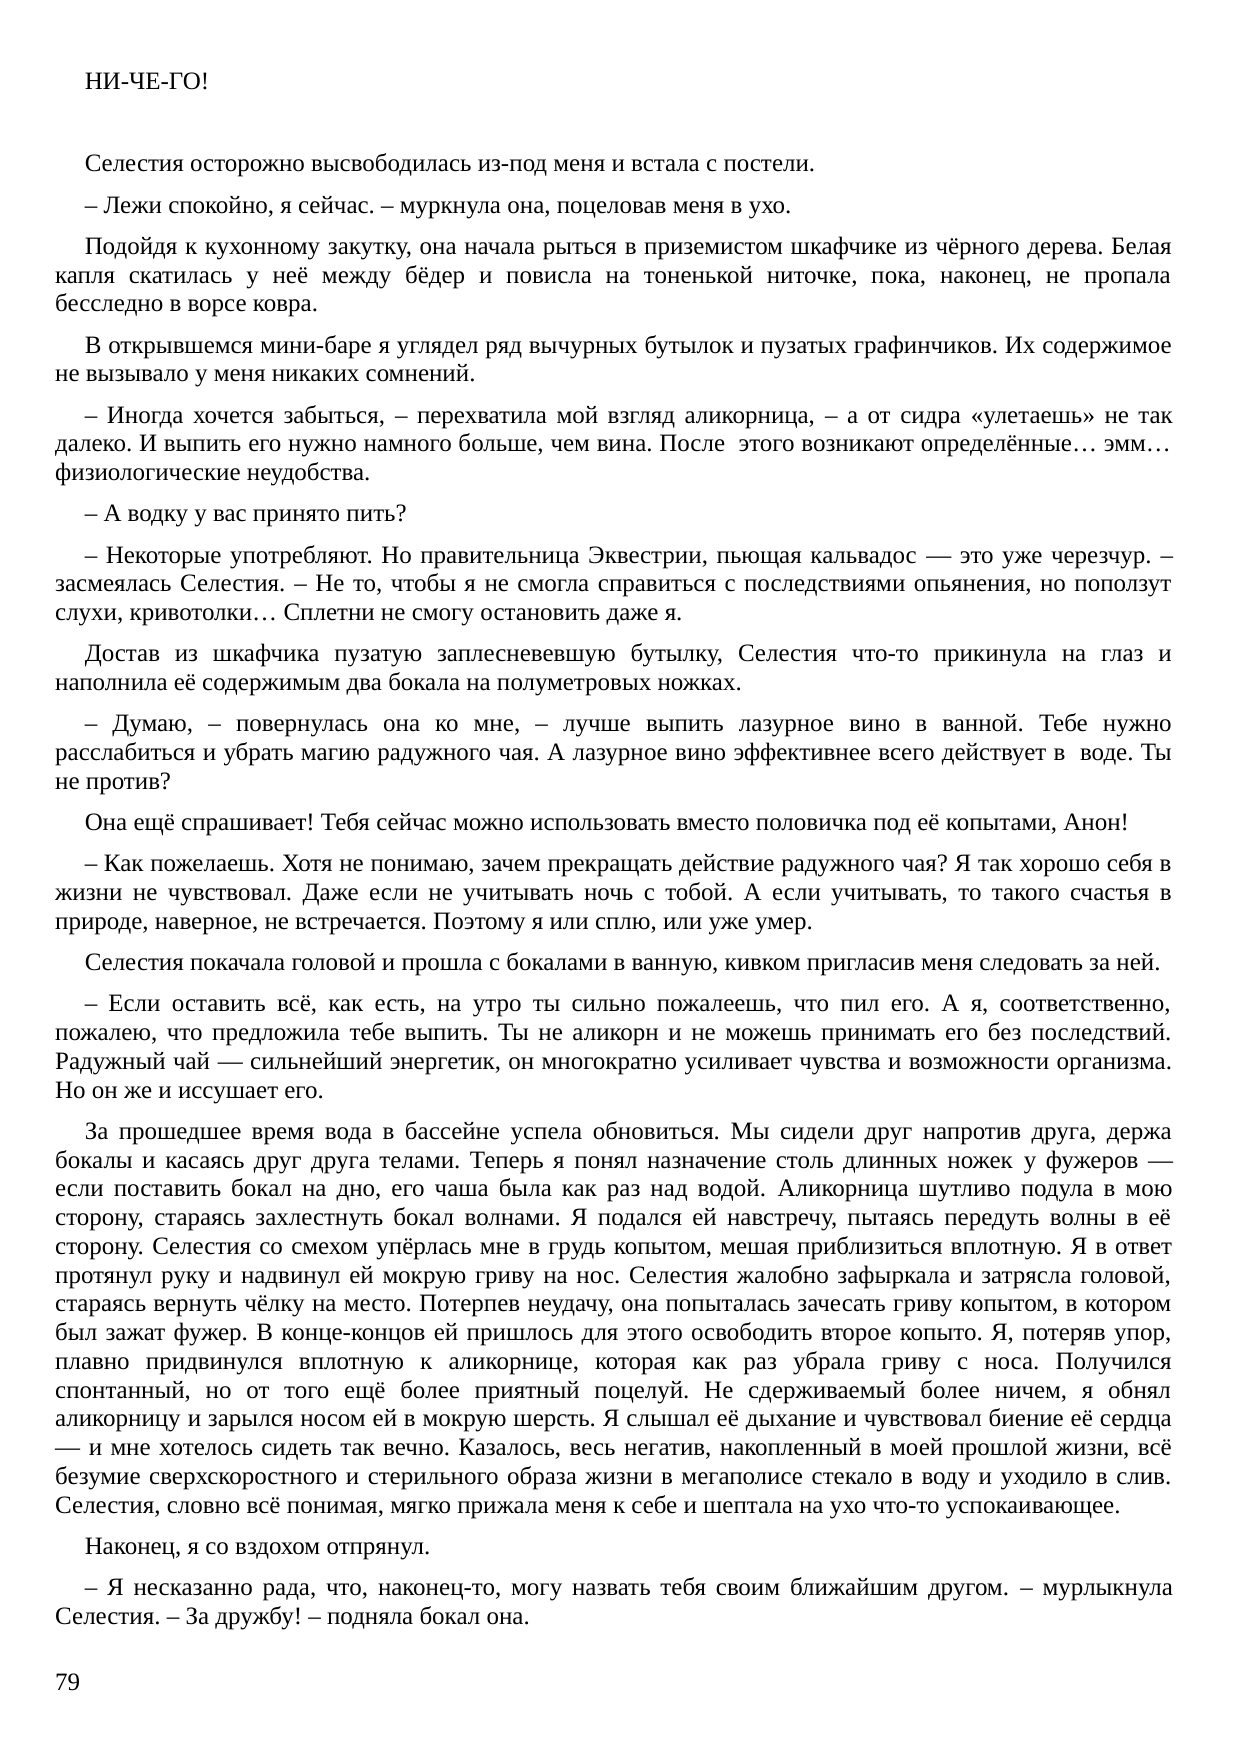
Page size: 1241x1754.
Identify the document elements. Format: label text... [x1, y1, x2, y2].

text – А водку у вас принято пить? [55, 498, 1173, 527]
text Достав из шкафчика пузатую заплесневевшую бутылку, Селестия что-то прикинула на глаз и наполнила её содержимым два бокала на полуметровых ножках. [55, 638, 1173, 696]
text Селестия покачала головой и прошла с бокалами в ванную, кивком пригласив меня следовать за ней. [55, 947, 1173, 976]
text В открывшемся мини-баре я углядел ряд вычурных бутылок и пузатых графинчиков. Их содержимое не вызывало у меня никаких сомнений. [55, 330, 1173, 387]
text НИ-ЧЕ-ГО! [55, 66, 1173, 95]
text – Если оставить всё, как есть, на утро ты сильно пожалеешь, что пил его. А я, соответственно, пожалею, что предложила тебе выпить. Ты не аликорн и не можешь принимать его без последствий. Радужный чай — сильнейший энергетик, он многократно усиливает чувства и возможности организма. Но он же и иссушает его. [55, 988, 1173, 1103]
text Она ещё спрашивает! Тебя сейчас можно использовать вместо половичка под её копытами, Анон! [55, 807, 1173, 836]
text – Я несказанно рада, что, наконец-то, могу назвать тебя своим ближайшим другом. – мурлыкнула Селестия. – За дружбу! – подняла бокал она. [55, 1572, 1173, 1630]
text Подойдя к кухонному закутку, она начала рыться в приземистом шкафчике из чёрного дерева. Белая капля скатилась у неё между бёдер и повисла на тоненькой ниточке, пока, наконец, не пропала бесследно в ворсе ковра. [55, 231, 1173, 317]
text Селестия осторожно высвободилась из-под меня и встала с постели. [55, 148, 1173, 177]
text – Думаю, – повернулась она ко мне, – лучше выпить лазурное вино в ванной. Тебе нужно расслабиться и убрать магию радужного чая. А лазурное вино эффективнее всего действует в воде. Ты не против? [55, 708, 1173, 795]
text – Как пожелаешь. Хотя не понимаю, зачем прекращать действие радужного чая? Я так хорошо себя в жизни не чувствовал. Даже если не учитывать ночь с тобой. А если учитывать, то такого счастья в природе, наверное, не встречается. Поэтому я или сплю, или уже умер. [55, 848, 1173, 935]
text – Иногда хочется забыться, – перехватила мой взгляд аликорница, – а от сидра «улетаешь» не так далеко. И выпить его нужно намного больше, чем вина. После этого возникают определённые… эмм… физиологические неудобства. [55, 400, 1173, 486]
text За прошедшее время вода в бассейне успела обновиться. Мы сидели друг напротив друга, держа бокалы и касаясь друг друга телами. Теперь я понял назначение столь длинных ножек у фужеров — если поставить бокал на дно, его чаша была как раз над водой. Аликорница шутливо подула в мою сторону, стараясь захлестнуть бокал волнами. Я подался ей навстречу, пытаясь передуть волны в её сторону. Селестия со смехом упёрлась мне в грудь копытом, мешая приблизиться вплотную. Я в ответ протянул руку и надвинул ей мокрую гриву на нос. Селестия жалобно зафыркала и затрясла головой, стараясь вернуть чёлку на место. Потерпев неудачу, она попыталась зачесать гриву копытом, в котором был зажат фужер. В конце-концов ей пришлось для этого освободить второе копыто. Я, потеряв упор, плавно придвинулся вплотную к аликорнице, которая как раз убрала гриву с носа. Получился спонтанный, но от того ещё более приятный поцелуй. Не сдерживаемый более ничем, я обнял аликорницу и зарылся носом ей в мокрую шерсть. Я слышал её дыхание и чувствовал биение её сердца — и мне хотелось сидеть так вечно. Казалось, весь негатив, накопленный в моей прошлой жизни, всё безумие сверхскоростного и стерильного образа жизни в мегаполисе стекало в воду и уходило в слив. Селестия, словно всё понимая, мягко прижала меня к себе и шептала на ухо что-то успокаивающее. [55, 1116, 1173, 1518]
text Наконец, я со вздохом отпрянул. [55, 1531, 1173, 1560]
text – Лежи спокойно, я сейчас. – муркнула она, поцеловав меня в ухо. [55, 190, 1173, 218]
text – Некоторые употребляют. Но правительница Эквестрии, пьющая кальвадос — это уже черезчур. – засмеялась Селестия. – Не то, чтобы я не смогла справиться с последствиями опьянения, но поползут слухи, кривотолки… Сплетни не смогу остановить даже я. [55, 540, 1173, 626]
